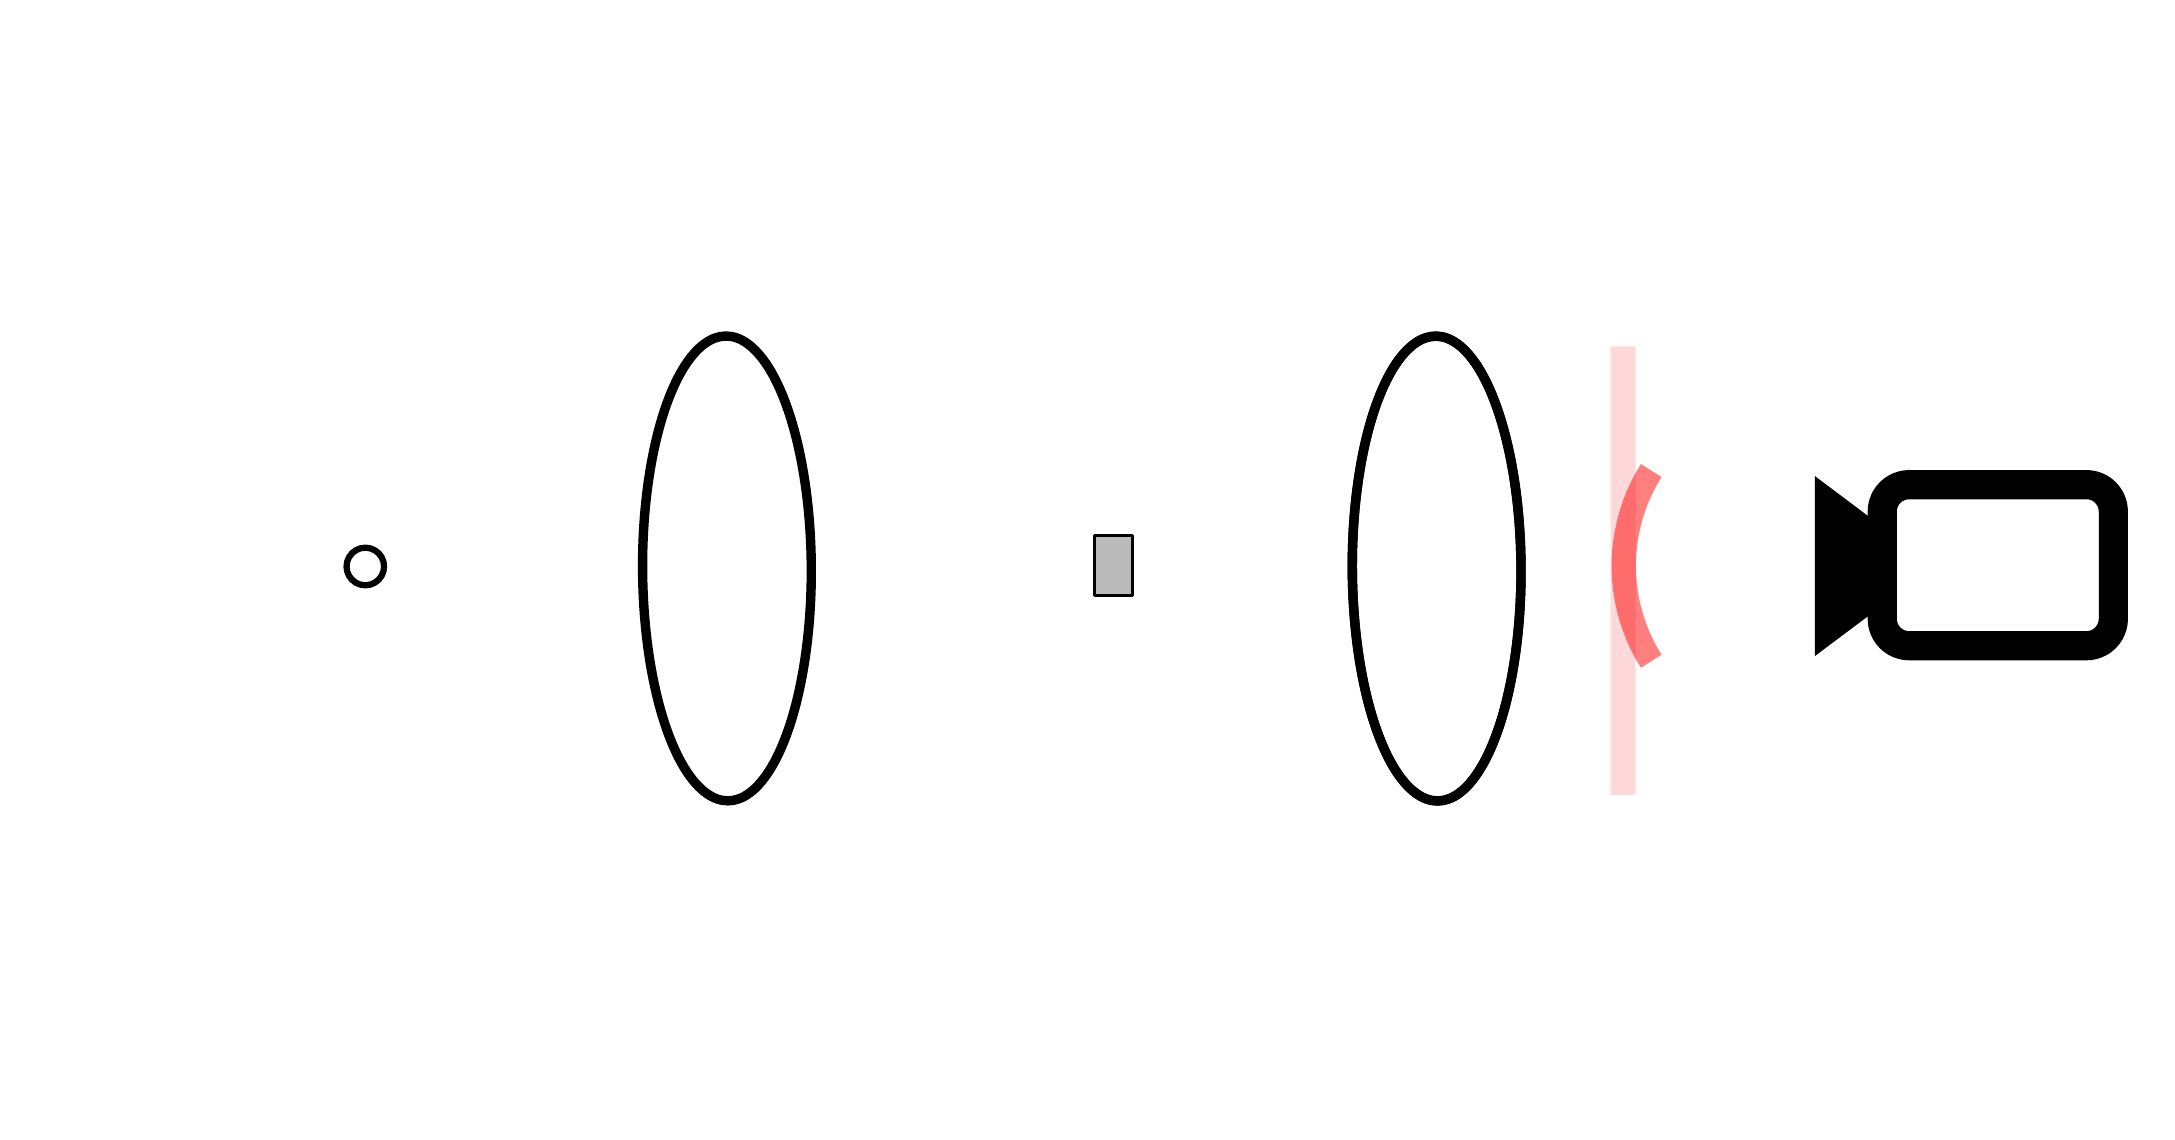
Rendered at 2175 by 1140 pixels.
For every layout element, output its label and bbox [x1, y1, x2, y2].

text_box [1814, 476, 1875, 657]
text_box [1636, 464, 1662, 561]
text_box [1094, 535, 1133, 596]
text_box [1357, 341, 1516, 796]
text_box [642, 336, 812, 801]
text_box [1636, 571, 1662, 668]
text_box [1882, 484, 2114, 646]
